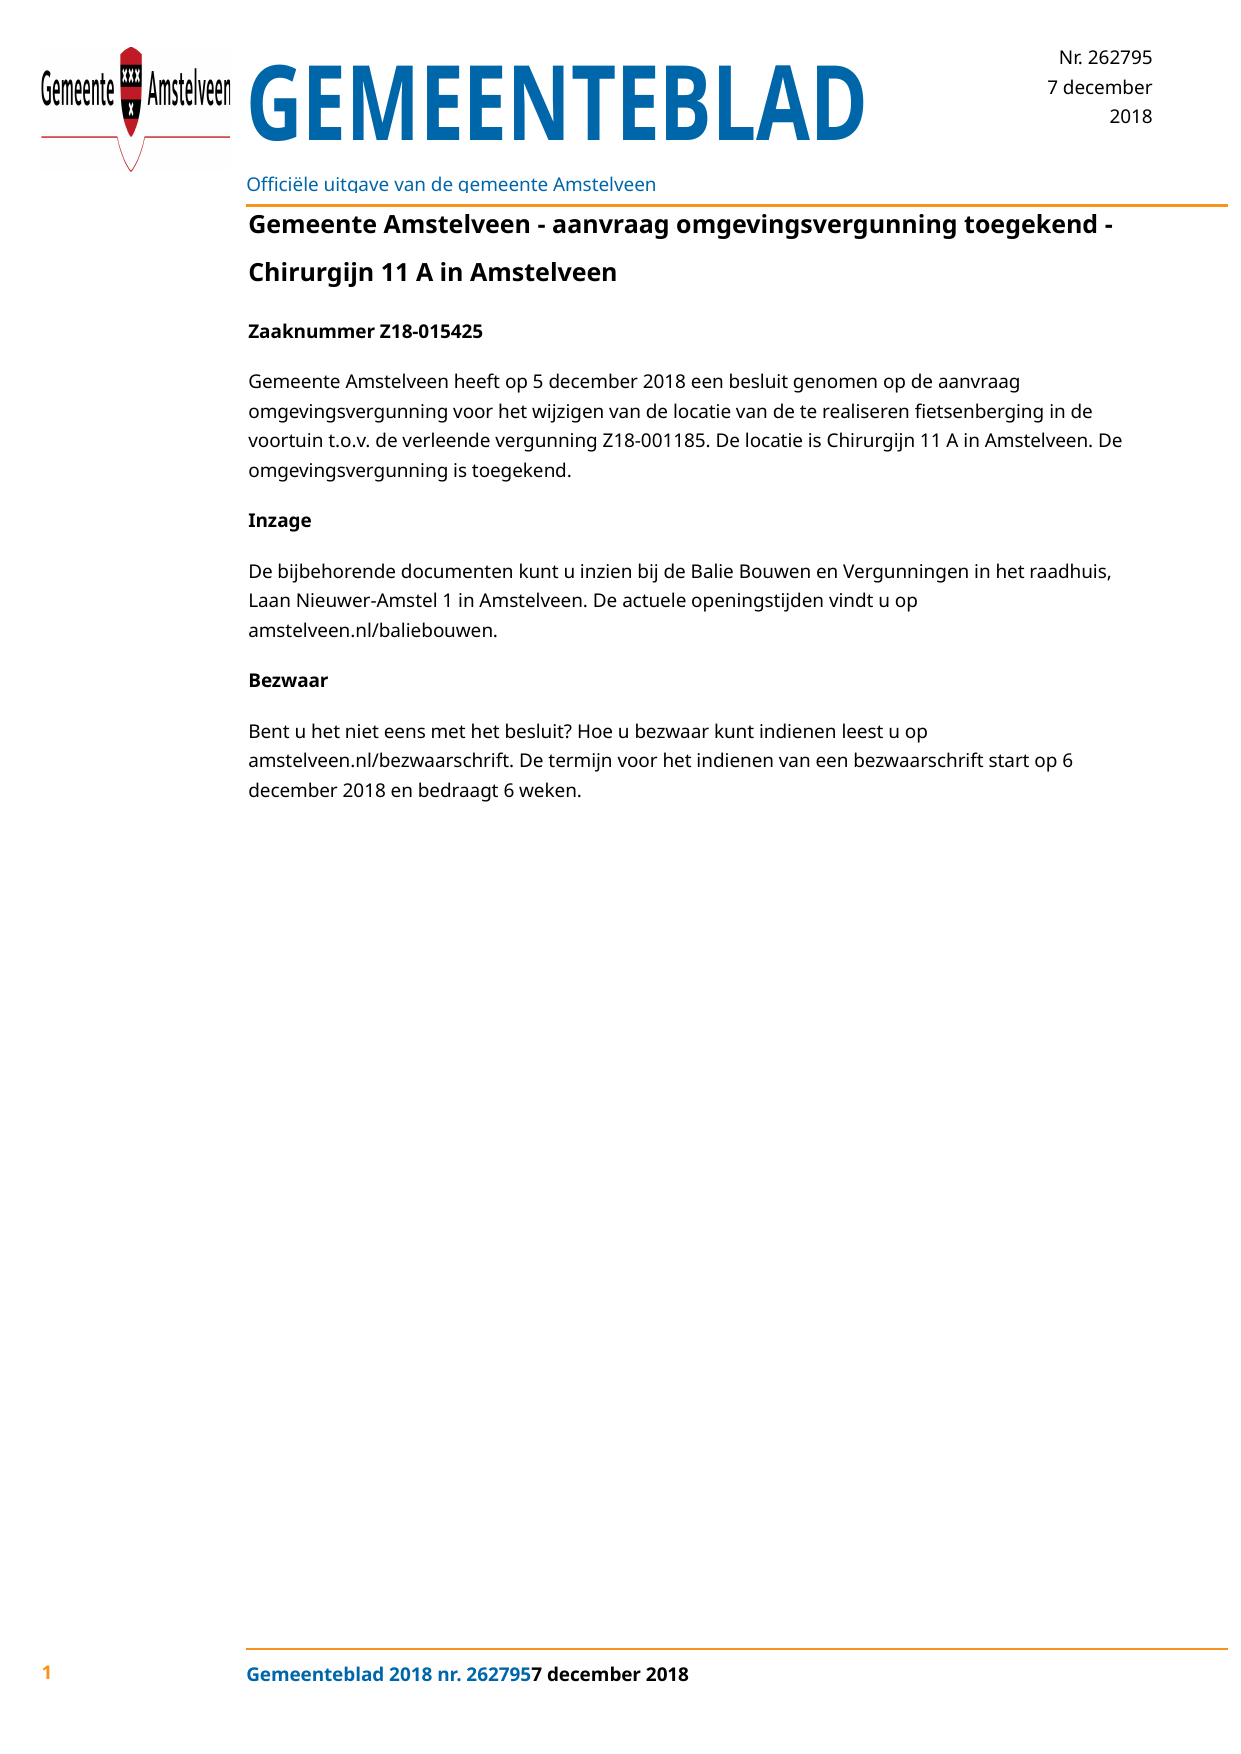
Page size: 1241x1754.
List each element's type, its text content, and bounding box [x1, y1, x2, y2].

picture [41, 47, 231, 172]
text Zaaknummer Z18-015425 [248, 318, 1152, 344]
text Gemeente Amstelveen heeft op 5 december 2018 een besluit genomen op de aanvraag omgevingsvergunning voor het wijzigen van de locatie van de te realiseren fietsenberging in de voortuin t.o.v. de verleende vergunning Z18-001185. De locatie is Chirurgijn 11 A in Amstelveen. De omgevingsvergunning is toegekend. [248, 368, 1152, 483]
text Bezwaar [248, 667, 1152, 693]
text Bent u het niet eens met het besluit? Hoe u bezwaar kunt indienen leest u op amstelveen.nl/bezwaarschrift. De termijn voor het indienen van een bezwaarschrift start op 6 december 2018 en bedraagt 6 weken. [248, 718, 1152, 803]
text Gemeente Amstelveen - aanvraag omgevingsvergunning toegekend - Chirurgijn 11 A in Amstelveen [248, 207, 1152, 288]
text De bijbehorende documenten kunt u inzien bij de Balie Bouwen en Vergunningen in het raadhuis, Laan Nieuwer-Amstel 1 in Amstelveen. De actuele openingstijden vindt u op amstelveen.nl/baliebouwen. [248, 558, 1152, 643]
text Inzage [248, 507, 1152, 533]
